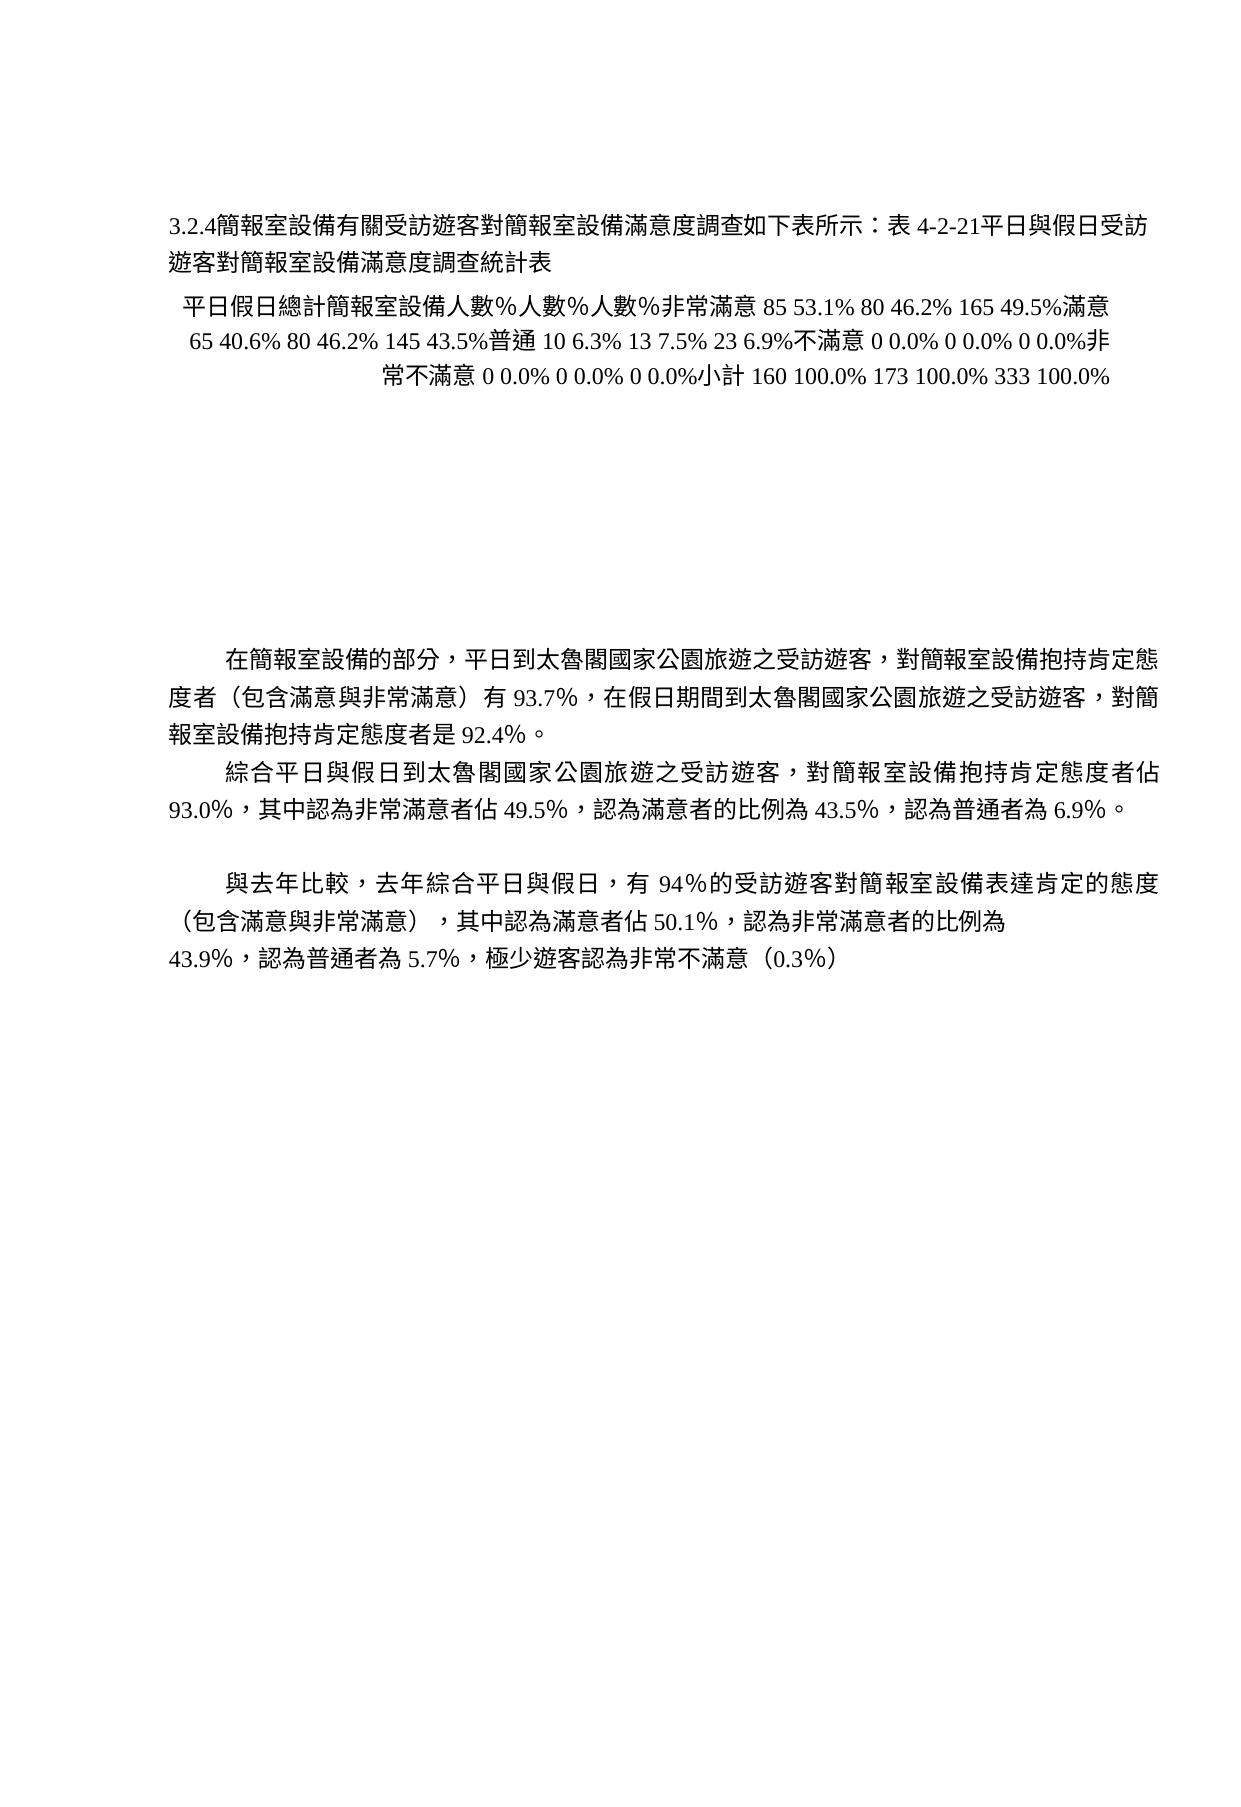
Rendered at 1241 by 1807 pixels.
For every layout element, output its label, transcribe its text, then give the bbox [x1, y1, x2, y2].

text 43.9％，認為普通者為 5.7％，極少遊客認為非常不滿意（0.3％） [169, 937, 1160, 974]
text 與去年比較，去年綜合平日與假日，有 94％的受訪遊客對簡報室設備表達肯定的態度（包含滿意與非常滿意），其中認為滿意者佔 50.1％，認為非常滿意者的比例為 [169, 862, 1160, 937]
text 平日假日總計簡報室設備人數％人數％人數％非常滿意 85 53.1% 80 46.2% 165 49.5%滿意 65 40.6% 80 46.2% 145 43.5%普通 10 6.3% 13 7.5% 23 6.9%不滿意 0 0.0% 0 0.0% 0 0.0%非常不滿意 0 0.0% 0 0.0% 0 0.0%小計 160 100.0% 173 100.0% 333 100.0% [172, 287, 1110, 391]
text 綜合平日與假日到太魯閣國家公園旅遊之受訪遊客，對簡報室設備抱持肯定態度者佔 93.0％，其中認為非常滿意者佔 49.5％，認為滿意者的比例為 43.5％，認為普通者為 6.9％。 [169, 750, 1160, 825]
text 在簡報室設備的部分，平日到太魯閣國家公園旅遊之受訪遊客，對簡報室設備抱持肯定態度者（包含滿意與非常滿意）有 93.7％，在假日期間到太魯閣國家公園旅遊之受訪遊客，對簡報室設備抱持肯定態度者是 92.4％。 [169, 330, 1160, 750]
text 3.2.4簡報室設備有關受訪遊客對簡報室設備滿意度調查如下表所示：表 4-2-21平日與假日受訪遊客對簡報室設備滿意度調查統計表 [169, 204, 1160, 279]
